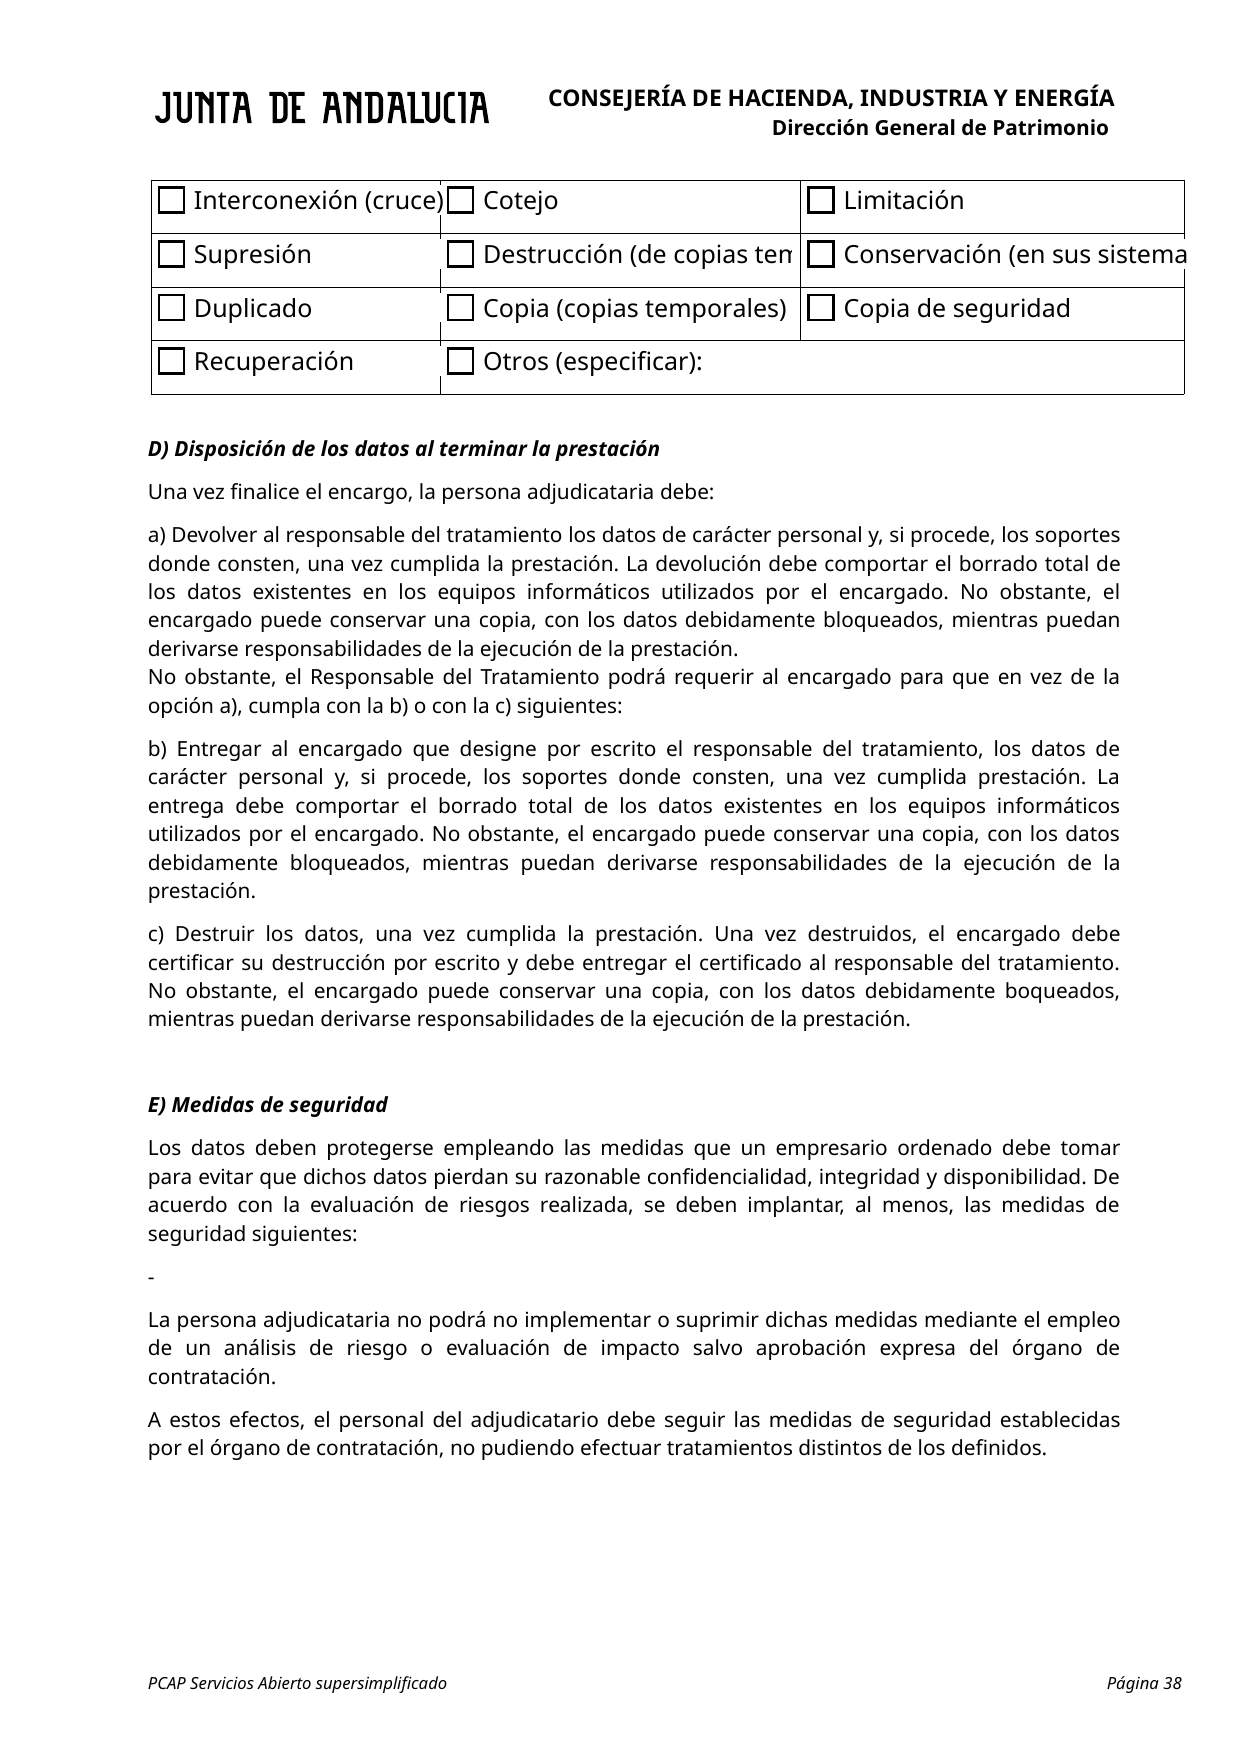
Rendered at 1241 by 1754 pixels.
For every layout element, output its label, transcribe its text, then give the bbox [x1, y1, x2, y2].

text c) Destruir los datos, una vez cumplida la prestación. Una vez destruidos, el encargado debe certificar su destrucción por escrito y debe entregar el certificado al responsable del tratamiento. No obstante, el encargado puede conservar una copia, con los datos debidamente boqueados, mientras puedan derivarse responsabilidades de la ejecución de la prestación. [148, 919, 1122, 1033]
table_cell [441, 181, 800, 233]
table_cell [441, 341, 1184, 394]
table_cell [441, 234, 800, 287]
text D) Disposición de los datos al terminar la prestación [148, 434, 1122, 463]
text - [148, 1262, 1122, 1290]
text b) Entregar al encargado que designe por escrito el responsable del tratamiento, los datos de carácter personal y, si procede, los soportes donde consten, una vez cumplida prestación. La entrega debe comportar el borrado total de los datos existentes en los equipos informáticos utilizados por el encargado. No obstante, el encargado puede conservar una copia, con los datos debidamente bloqueados, mientras puedan derivarse responsabilidades de la ejecución de la prestación. [148, 734, 1122, 904]
text a) Devolver al responsable del tratamiento los datos de carácter personal y, si procede, los soportes donde consten, una vez cumplida la prestación. La devolución debe comportar el borrado total de los datos existentes en los equipos informáticos utilizados por el encargado. No obstante, el encargado puede conservar una copia, con los datos debidamente bloqueados, mientras puedan derivarse responsabilidades de la ejecución de la prestación. [148, 520, 1122, 662]
table_cell [801, 181, 1184, 233]
text Los datos deben protegerse empleando las medidas que un empresario ordenado debe tomar para evitar que dichos datos pierdan su razonable confidencialidad, integridad y disponibilidad. De acuerdo con la evaluación de riesgos realizada, se deben implantar, al menos, las medidas de seguridad siguientes: [148, 1133, 1122, 1247]
text E) Medidas de seguridad [148, 1091, 1122, 1119]
text Una vez finalice el encargo, la persona adjudicataria debe: [148, 477, 1122, 506]
table_cell [152, 341, 440, 394]
table_cell [801, 288, 1184, 340]
table_cell [152, 234, 440, 287]
table_cell [441, 288, 800, 340]
text La persona adjudicataria no podrá no implementar o suprimir dichas medidas mediante el empleo de un análisis de riesgo o evaluación de impacto salvo aprobación expresa del órgano de contratación. [148, 1305, 1122, 1390]
table_cell [152, 288, 440, 340]
text No obstante, el Responsable del Tratamiento podrá requerir al encargado para que en vez de la opción a), cumpla con la b) o con la c) siguientes: [148, 662, 1122, 719]
text A estos efectos, el personal del adjudicatario debe seguir las medidas de seguridad establecidas por el órgano de contratación, no pudiendo efectuar tratamientos distintos de los definidos. [148, 1405, 1122, 1462]
table_cell [801, 234, 1184, 287]
table_cell [152, 181, 440, 233]
